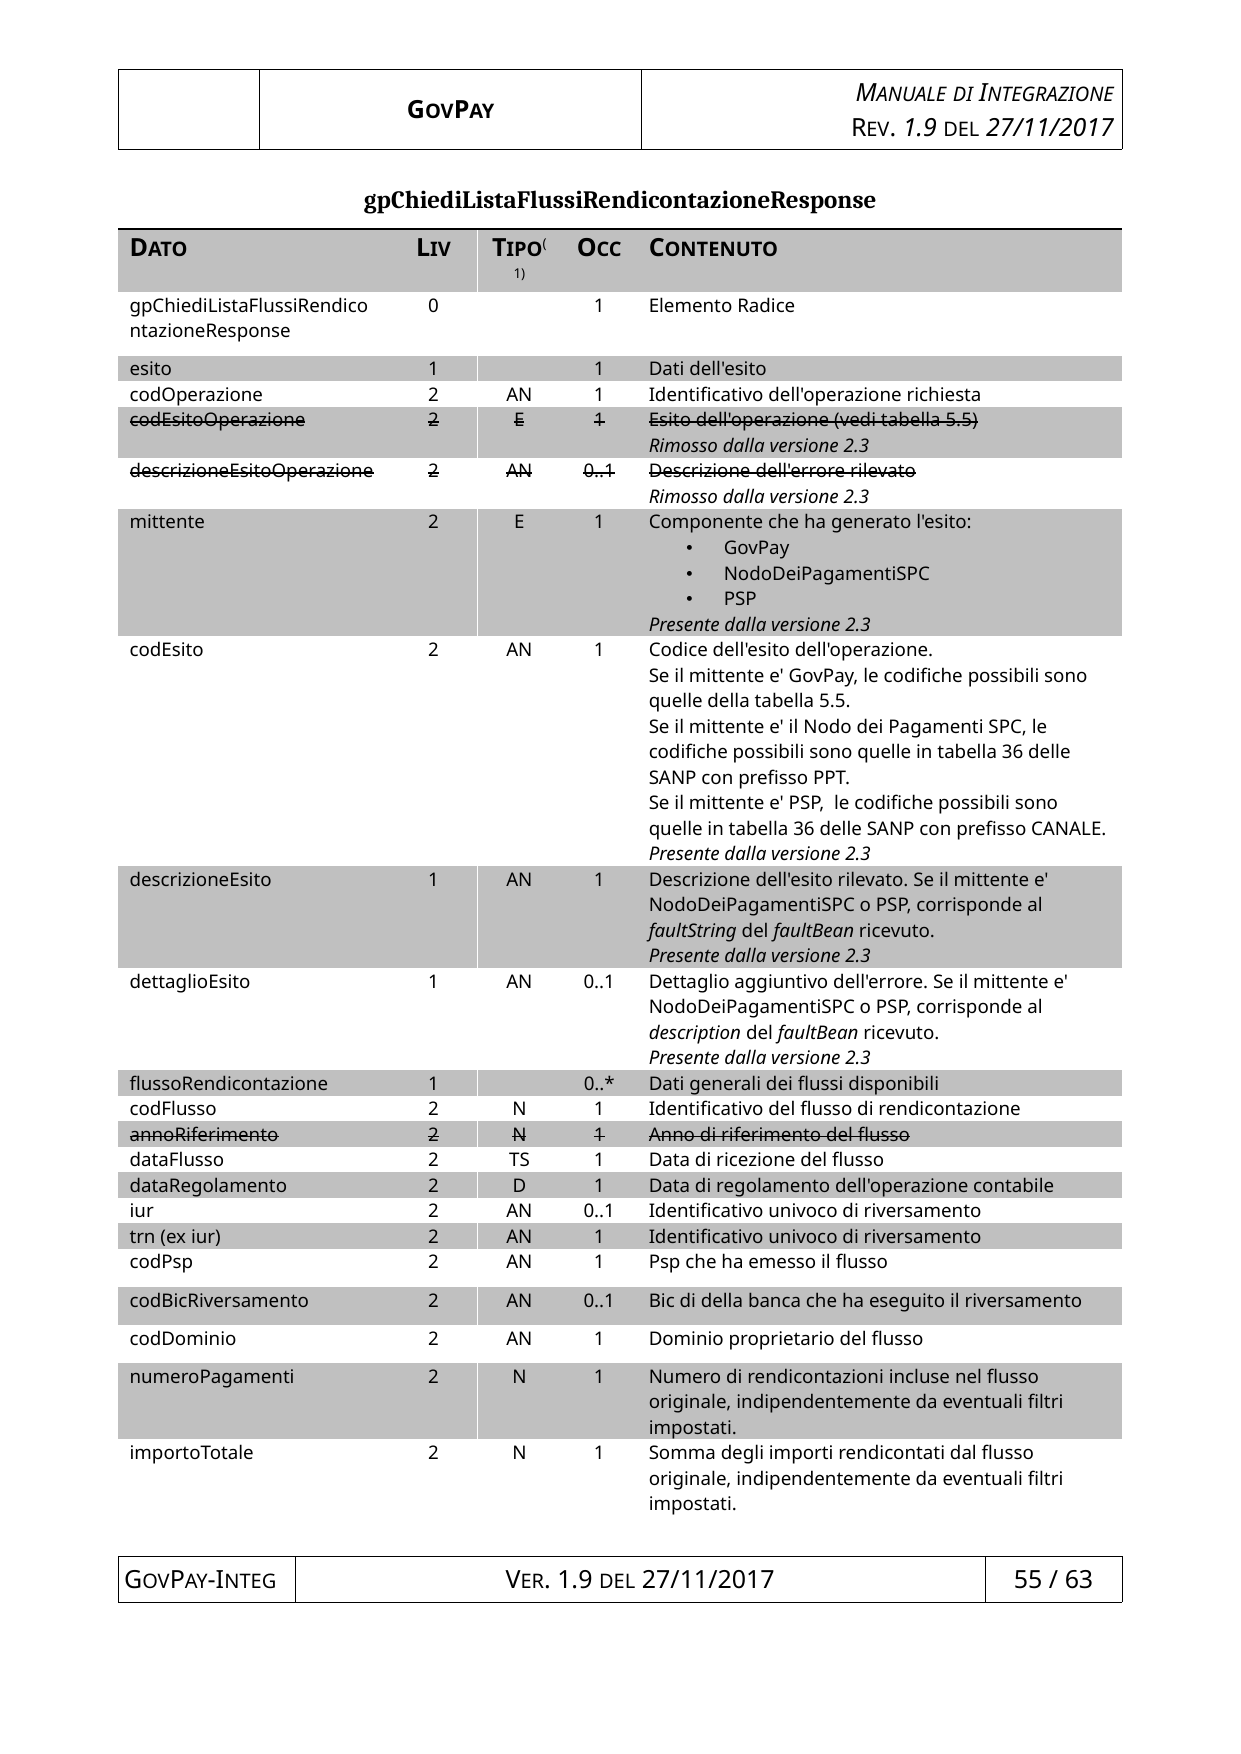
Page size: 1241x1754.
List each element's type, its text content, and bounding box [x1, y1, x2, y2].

table_cell 1 [389, 866, 477, 968]
table_cell AN [478, 1287, 561, 1325]
table_cell 1 [561, 509, 637, 636]
table_cell 0 [389, 292, 477, 356]
table_cell Identificativo univoco di riversamento [637, 1223, 1122, 1249]
table_cell Identificativo dell'operazione richiesta [637, 381, 1122, 407]
table_cell E [478, 509, 561, 636]
table_cell Descrizione dell'esito rilevato. Se il mittente e' NodoDeiPagamentiSPC o PSP, corrisponde al faultString del faultBean ricevuto. Presente dalla versione 2.3 [637, 866, 1122, 968]
table_cell [478, 1070, 561, 1096]
table_cell Descrizione dell'errore rilevato Rimosso dalla versione 2.3 [637, 458, 1122, 509]
table_cell dataFlusso [118, 1147, 389, 1172]
table_cell mittente [118, 509, 389, 636]
table_cell 2 [389, 1096, 477, 1121]
table_cell gpChiediListaFlussiRendicontazioneResponse [118, 292, 389, 356]
table_cell dettaglioEsito [118, 968, 389, 1070]
table_cell AN [478, 1325, 561, 1363]
table_cell AN [478, 866, 561, 968]
table_cell Data di ricezione del flusso [637, 1147, 1122, 1172]
table_cell dataRegolamento [118, 1172, 389, 1198]
table_cell AN [478, 636, 561, 866]
table_cell 0..1 [561, 1287, 637, 1325]
table_cell AN [478, 1249, 561, 1287]
table_cell codBicRiversamento [118, 1287, 389, 1325]
table_cell 2 [389, 458, 477, 509]
table_cell 1 [561, 636, 637, 866]
table_cell [478, 292, 561, 356]
table_cell Identificativo univoco di riversamento [637, 1198, 1122, 1223]
table_cell Numero di rendicontazioni incluse nel flusso originale, indipendentemente da eventuali filtri impostati. [637, 1363, 1122, 1439]
table_cell 1 [561, 407, 637, 458]
table_cell 1 [389, 968, 477, 1070]
table_cell Psp che ha emesso il flusso [637, 1249, 1122, 1287]
table_cell 1 [561, 1223, 637, 1249]
table_cell 2 [389, 1172, 477, 1198]
table_cell AN [478, 1198, 561, 1223]
table_cell Contenuto [637, 230, 1122, 292]
table_cell TS [478, 1147, 561, 1172]
table_cell Bic di della banca che ha eseguito il riversamento [637, 1287, 1122, 1325]
table_cell codEsito [118, 636, 389, 866]
table_cell esito [118, 356, 389, 381]
table_cell N [478, 1121, 561, 1147]
table_cell flussoRendicontazione [118, 1070, 389, 1096]
table_cell 2 [389, 1147, 477, 1172]
table_cell Occ [561, 230, 637, 292]
table_cell AN [478, 968, 561, 1070]
table_cell Identificativo del flusso di rendicontazione [637, 1096, 1122, 1121]
table_cell descrizioneEsito [118, 866, 389, 968]
table_cell 0..* [561, 1070, 637, 1096]
table_cell Esito dell'operazione (vedi tabella 5.5) Rimosso dalla versione 2.3 [637, 407, 1122, 458]
table_cell trn (ex iur) [118, 1223, 389, 1249]
table_cell annoRiferimento [118, 1121, 389, 1147]
table_cell Codice dell'esito dell'operazione. Se il mittente e' GovPay, le codifiche possibili sono quelle della tabella 5.5. Se il mittente e' il Nodo dei Pagamenti SPC, le codifiche possibili sono quelle in tabella 36 delle SANP con prefisso PPT. Se il mittente e' PSP, le codifiche possibili sono quelle in tabella 36 delle SANP con prefisso CANALE. Presente dalla versione 2.3 [637, 636, 1122, 866]
table_cell N [478, 1440, 561, 1516]
table_cell descrizioneEsitoOperazione [118, 458, 389, 509]
table_cell Anno di riferimento del flusso [637, 1121, 1122, 1147]
table_cell Componente che ha generato l'esito: GovPay NodoDeiPagamentiSPC PSP Presente dalla versione 2.3 [637, 509, 1122, 636]
table_cell 1 [561, 292, 637, 356]
table_cell 1 [561, 1249, 637, 1287]
table_cell codOperazione [118, 381, 389, 407]
table_cell codEsitoOperazione [118, 407, 389, 458]
table_cell 1 [561, 1121, 637, 1147]
table_cell 0..1 [561, 458, 637, 509]
table_cell numeroPagamenti [118, 1363, 389, 1439]
table_cell 2 [389, 1249, 477, 1287]
table_cell D [478, 1172, 561, 1198]
table_cell 2 [389, 509, 477, 636]
table_cell 1 [561, 1440, 637, 1516]
table_cell 2 [389, 381, 477, 407]
table_cell 1 [561, 866, 637, 968]
table_cell 1 [389, 1070, 477, 1096]
table_cell [478, 356, 561, 381]
table_cell N [478, 1096, 561, 1121]
table_cell Dettaglio aggiuntivo dell'errore. Se il mittente e' NodoDeiPagamentiSPC o PSP, corrisponde al description del faultBean ricevuto. Presente dalla versione 2.3 [637, 968, 1122, 1070]
table_cell 2 [389, 1287, 477, 1325]
table_cell iur [118, 1198, 389, 1223]
table_cell 1 [561, 1172, 637, 1198]
table_cell Dato [118, 230, 389, 292]
table_cell 2 [389, 1198, 477, 1223]
table_cell 1 [561, 1325, 637, 1363]
table_cell Tipo(1) [478, 230, 561, 292]
table_header gpChiediListaFlussiRendicontazioneResponse [118, 186, 1122, 227]
table_cell Somma degli importi rendicontati dal flusso originale, indipendentemente da eventuali filtri impostati. [637, 1440, 1122, 1516]
table_cell 2 [389, 1325, 477, 1363]
table_cell 2 [389, 1440, 477, 1516]
table_cell AN [478, 381, 561, 407]
table_cell 2 [389, 407, 477, 458]
table_cell E [478, 407, 561, 458]
table_cell 2 [389, 1363, 477, 1439]
table_cell codFlusso [118, 1096, 389, 1121]
table_cell Liv [389, 230, 477, 292]
table_cell AN [478, 458, 561, 509]
table_cell 2 [389, 1223, 477, 1249]
table_cell Dominio proprietario del flusso [637, 1325, 1122, 1363]
table_cell codDominio [118, 1325, 389, 1363]
table_cell 0..1 [561, 968, 637, 1070]
table_cell 1 [389, 356, 477, 381]
table_cell 1 [561, 1096, 637, 1121]
table_cell codPsp [118, 1249, 389, 1287]
table_cell Dati generali dei flussi disponibili [637, 1070, 1122, 1096]
table_cell Dati dell'esito [637, 356, 1122, 381]
table_cell 1 [561, 1147, 637, 1172]
table_cell 0..1 [561, 1198, 637, 1223]
table_cell 2 [389, 1121, 477, 1147]
table_cell AN [478, 1223, 561, 1249]
table_cell importoTotale [118, 1440, 389, 1516]
table_cell Elemento Radice [637, 292, 1122, 356]
table_cell 2 [389, 636, 477, 866]
table_cell Data di regolamento dell'operazione contabile [637, 1172, 1122, 1198]
table_cell 1 [561, 381, 637, 407]
table_cell 1 [561, 356, 637, 381]
table_cell 1 [561, 1363, 637, 1439]
table_cell N [478, 1363, 561, 1439]
